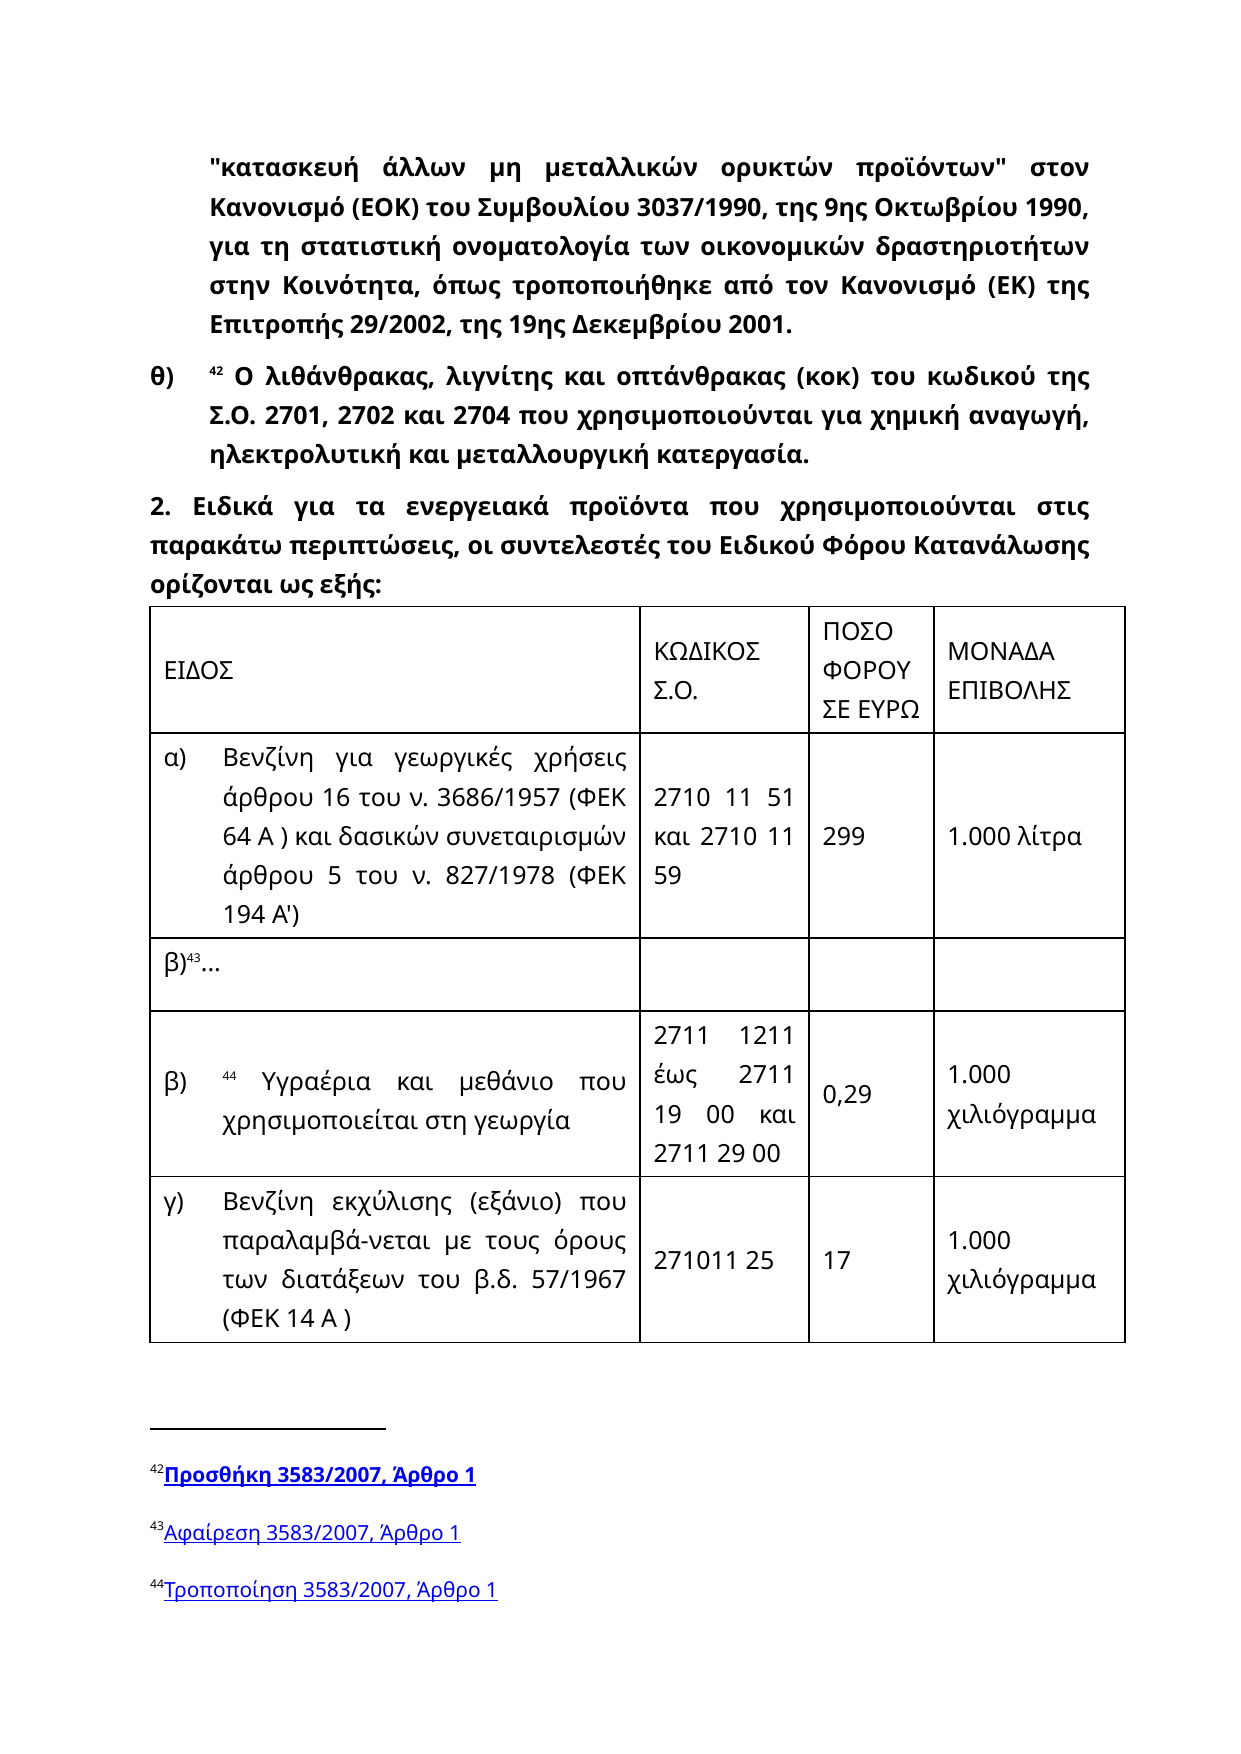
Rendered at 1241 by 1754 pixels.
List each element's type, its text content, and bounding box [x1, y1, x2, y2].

table_cell β) Υγραέρια και μεθάνιο που χρησιμοποιείται στη γεωργία [151, 1012, 639, 1176]
table_cell 271011 25 [641, 1177, 808, 1341]
table_header ΠΟΣΟ ΦΟΡΟΥ ΣΕ ΕΥΡΩ [810, 607, 933, 732]
list "κατασκευή άλλων μη μεταλλικών ορυκτών προϊόντων" στον Κανονισμό (ΕΟΚ) του Συμβουλίου 3037/1990, της 9ης Οκτωβρίου 1990, για τη στατιστική ονοματολογία των οικονομικών δραστηριοτήτων στην Κοινότητα, όπως τροποποιήθηκε από τον Κανονισμό (ΕΚ) της Επιτροπής 29/2002, της 19ης Δεκεμβρίου 2001. [150, 150, 1090, 341]
table_cell 17 [810, 1177, 933, 1341]
text 2. Ειδικά για τα ενεργειακά προϊόντα που χρησιμοποιούνται στις παρακάτω περιπτώσεις, οι συντελεστές του Ειδικού Φόρου Κατανάλωσης ορίζονται ως εξής: [150, 488, 1090, 601]
table_cell 1.000 λίτρα [935, 734, 1124, 937]
table_cell 0,29 [810, 1012, 933, 1176]
table_cell [641, 939, 808, 1010]
table_cell 1.000 χιλιόγραμμα [935, 1177, 1124, 1341]
table_cell [810, 939, 933, 1010]
list θ) Ο λιθάνθρακας, λιγνίτης και οπτάνθρακας (κοκ) του κωδικού της Σ.Ο. 2701, 2702 και 2704 που χρησιμοποιούνται για χημική αναγωγή, ηλεκτρολυτική και μεταλλουργική κατεργασία. [150, 358, 1090, 471]
table_cell γ) Βενζίνη εκχύλισης (εξάνιο) που παραλαμβά-νεται με τους όρους των διατάξεων του β.δ. 57/1967 (ΦΕΚ 14 Α ) [151, 1177, 639, 1341]
table_cell 2711 1211 έως 2711 19 00 και 2711 29 00 [641, 1012, 808, 1176]
table_cell 2710 11 51 και 2710 11 59 [641, 734, 808, 937]
table_header ΚΩΔΙΚΟΣ Σ.Ο. [641, 607, 808, 732]
table_cell 299 [810, 734, 933, 937]
table_header ΜΟΝΑΔΑ ΕΠΙΒΟΛΗΣ [935, 607, 1124, 732]
table_cell 1.000 χιλιόγραμμα [935, 1012, 1124, 1176]
table_cell α) Βενζίνη για γεωργικές χρήσεις άρθρου 16 του ν. 3686/1957 (ΦΕΚ 64 Α ) και δασικών συνεταιρισμών άρθρου 5 του ν. 827/1978 (ΦΕΚ 194 Α') [151, 734, 639, 937]
text Προσθήκη 3583/2007, Άρθρο 1 [150, 1460, 1090, 1489]
table_header ΕΙΔΟΣ [151, 607, 639, 732]
table_cell [935, 939, 1124, 1010]
table_cell β)... [151, 939, 639, 1010]
